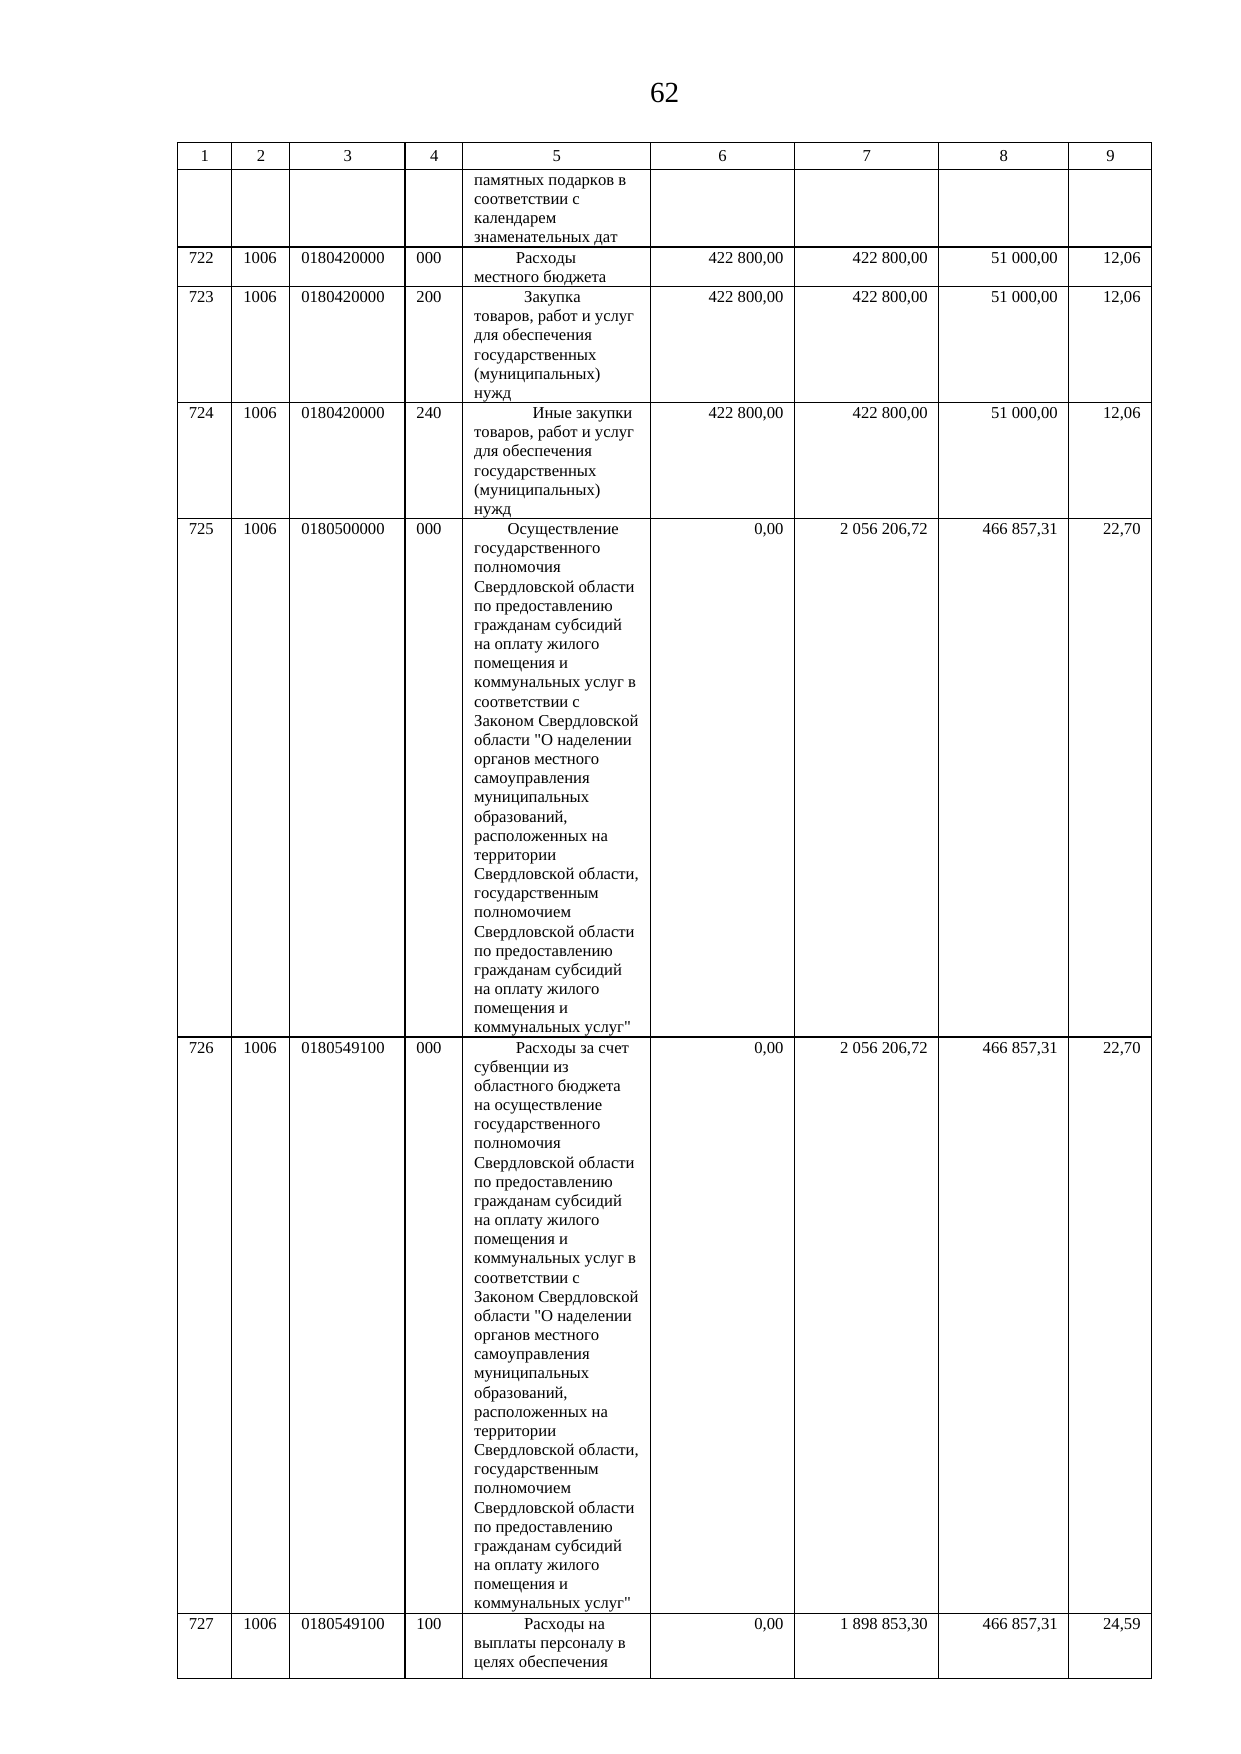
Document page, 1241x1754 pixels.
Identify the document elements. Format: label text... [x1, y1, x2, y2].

table_cell 22,70 [1069, 519, 1151, 1036]
table_cell 100 [406, 1614, 462, 1678]
table_cell 1006 [232, 519, 289, 1036]
table_cell Расходы на выплаты персоналу в целях обеспечения [463, 1614, 650, 1678]
table_cell 0180420000 [290, 403, 404, 518]
table_cell 726 [178, 1038, 231, 1612]
table_cell 422 800,00 [651, 248, 794, 286]
table_cell 0,00 [651, 519, 794, 1036]
table_header 7 [795, 143, 938, 169]
table_cell Закупка товаров, работ и услуг для обеспечения государственных (муниципальных) нужд [463, 287, 650, 402]
table_cell 422 800,00 [651, 403, 794, 518]
table_cell 466 857,31 [939, 1614, 1068, 1678]
table_cell Иные закупки товаров, работ и услуг для обеспечения государственных (муниципальных) нужд [463, 403, 650, 518]
table_cell 0180549100 [290, 1614, 404, 1678]
table_cell 12,06 [1069, 403, 1151, 518]
table_cell 722 [178, 248, 231, 286]
table_cell Осуществление государственного полномочия Свердловской области по предоставлению гражданам субсидий на оплату жилого помещения и коммунальных услуг в соответствии с Законом Свердловской области "О наделении органов местного самоуправления муниципальных образований, расположенных на территории Свердловской области, государственным полномочием Свердловской области по предоставлению гражданам субсидий на оплату жилого помещения и коммунальных услуг" [463, 519, 650, 1036]
table_cell 1006 [232, 248, 289, 286]
table_cell 0180420000 [290, 287, 404, 402]
table_cell [939, 170, 1068, 246]
table_header 8 [939, 143, 1068, 169]
table_cell [290, 170, 404, 246]
table_cell Расходы местного бюджета [463, 248, 650, 286]
table_cell 1006 [232, 287, 289, 402]
table_cell [651, 170, 794, 246]
table_cell 724 [178, 403, 231, 518]
table_cell 723 [178, 287, 231, 402]
table_cell 24,59 [1069, 1614, 1151, 1678]
table_cell 1 898 853,30 [795, 1614, 938, 1678]
table_cell 000 [406, 519, 462, 1036]
table_cell 0180420000 [290, 248, 404, 286]
table_cell 0180500000 [290, 519, 404, 1036]
table_cell [232, 170, 289, 246]
table_cell 727 [178, 1614, 231, 1678]
table_header 4 [406, 143, 462, 169]
table_cell памятных подарков в соответствии с календарем знаменательных дат [463, 170, 650, 246]
table_cell 240 [406, 403, 462, 518]
table_cell 466 857,31 [939, 519, 1068, 1036]
table_cell 422 800,00 [795, 248, 938, 286]
table_cell 200 [406, 287, 462, 402]
table_cell 725 [178, 519, 231, 1036]
table_cell Расходы за счет субвенции из областного бюджета на осуществление государственного полномочия Свердловской области по предоставлению гражданам субсидий на оплату жилого помещения и коммунальных услуг в соответствии с Законом Свердловской области "О наделении органов местного самоуправления муниципальных образований, расположенных на территории Свердловской области, государственным полномочием Свердловской области по предоставлению гражданам субсидий на оплату жилого помещения и коммунальных услуг" [463, 1038, 650, 1612]
table_cell 1006 [232, 1038, 289, 1612]
table_header 6 [651, 143, 794, 169]
table_cell 12,06 [1069, 287, 1151, 402]
table_cell 000 [406, 248, 462, 286]
table_cell 0,00 [651, 1038, 794, 1612]
table_cell 466 857,31 [939, 1038, 1068, 1612]
table_cell [178, 170, 231, 246]
table_cell 422 800,00 [795, 287, 938, 402]
table_cell 51 000,00 [939, 403, 1068, 518]
table_header 3 [290, 143, 404, 169]
table_cell 1006 [232, 403, 289, 518]
table_cell [795, 170, 938, 246]
table_cell 12,06 [1069, 248, 1151, 286]
table_cell 22,70 [1069, 1038, 1151, 1612]
table_cell [406, 170, 462, 246]
table_cell 2 056 206,72 [795, 1038, 938, 1612]
table_cell 422 800,00 [795, 403, 938, 518]
table_cell 2 056 206,72 [795, 519, 938, 1036]
table_cell 000 [406, 1038, 462, 1612]
table_cell 422 800,00 [651, 287, 794, 402]
table_header 9 [1069, 143, 1151, 169]
table_cell 0,00 [651, 1614, 794, 1678]
table_cell 1006 [232, 1614, 289, 1678]
table_cell 0180549100 [290, 1038, 404, 1612]
table_cell [1069, 170, 1151, 246]
table_header 5 [463, 143, 650, 169]
table_header 1 [178, 143, 231, 169]
table_cell 51 000,00 [939, 287, 1068, 402]
table_cell 51 000,00 [939, 248, 1068, 286]
table_header 2 [232, 143, 289, 169]
